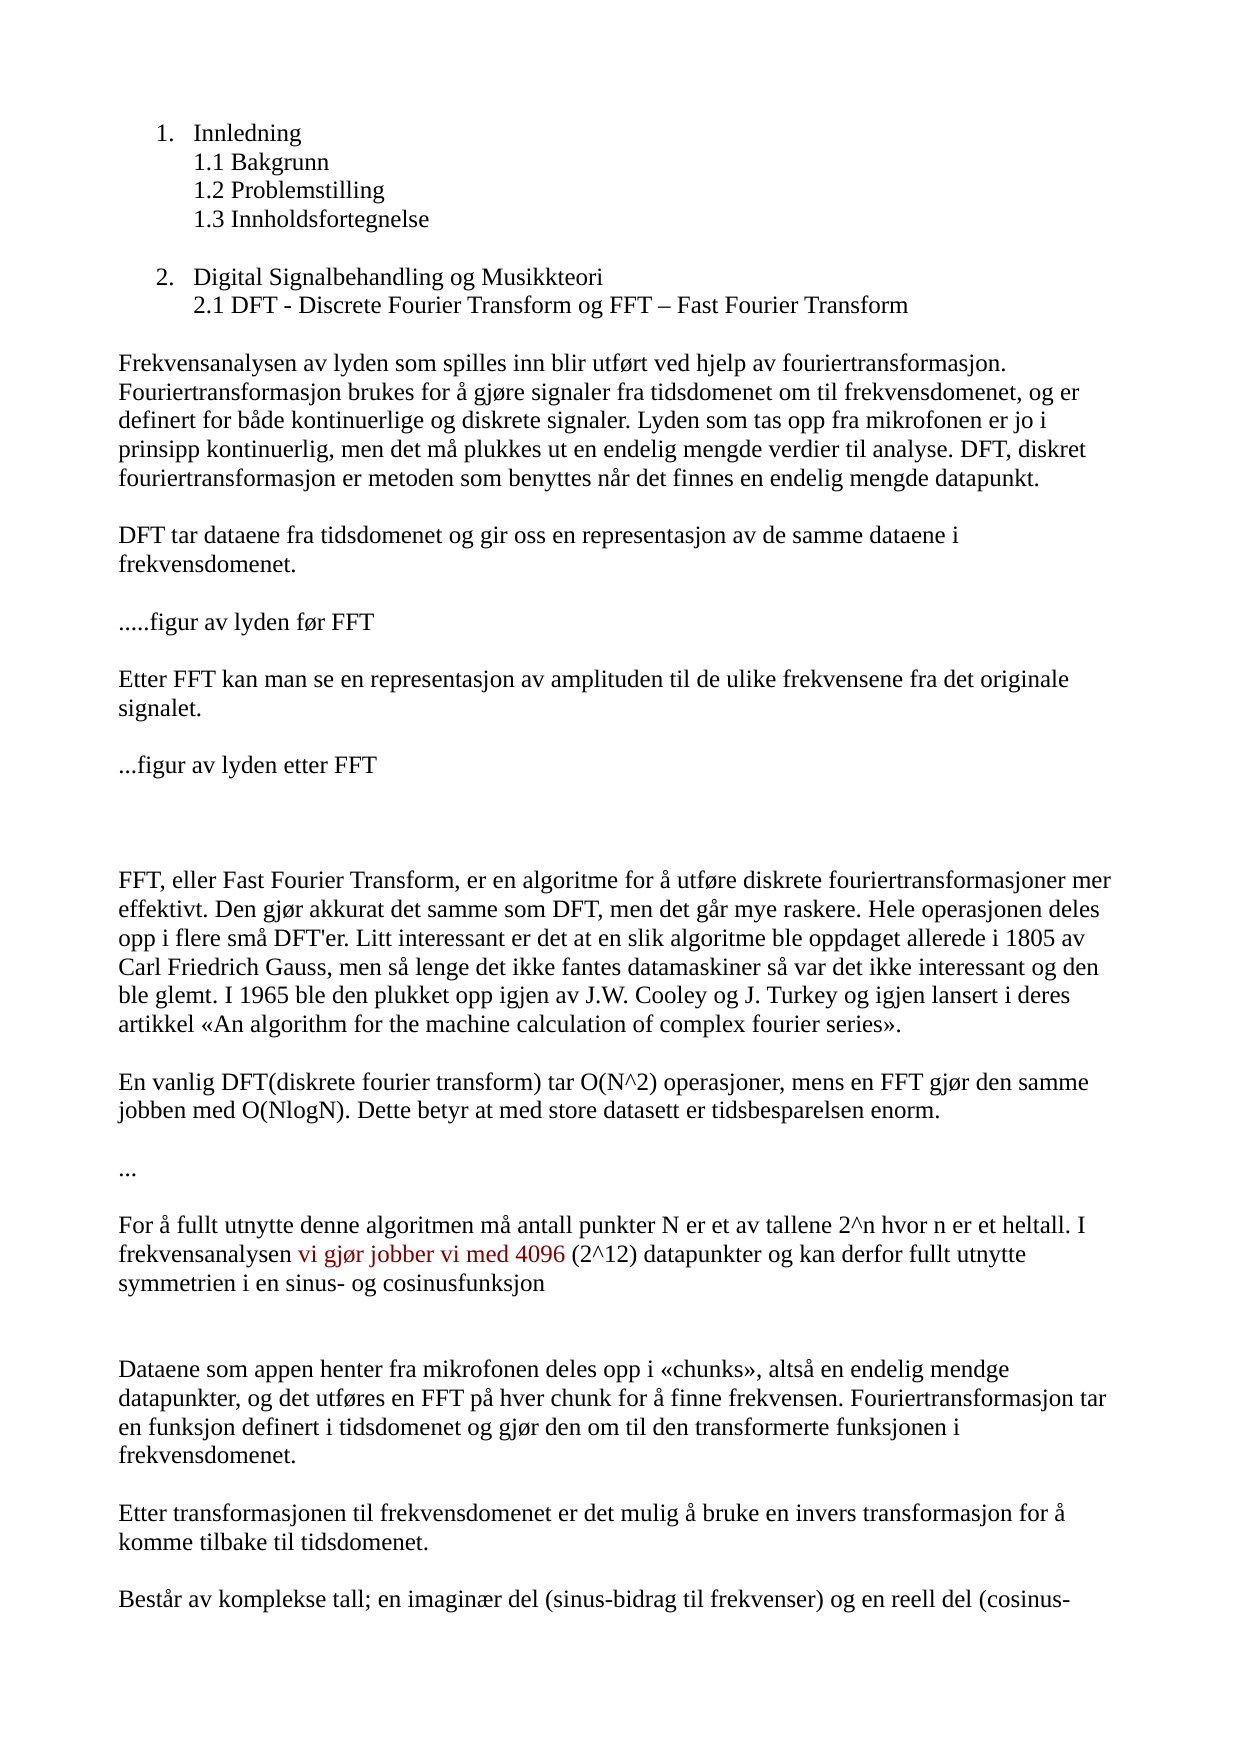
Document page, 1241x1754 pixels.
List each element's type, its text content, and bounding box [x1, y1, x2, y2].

text ... [118, 1153, 1122, 1182]
text ...figur av lyden etter FFT [118, 751, 1122, 779]
text En vanlig DFT(diskrete fourier transform) tar O(N^2) operasjoner, mens en FFT gjør den samme jobben med O(NlogN). Dette betyr at med store datasett er tidsbesparelsen enorm. [118, 1067, 1122, 1124]
list 2.1 DFT - Discrete Fourier Transform og FFT – Fast Fourier Transform [156, 291, 1122, 319]
text Består av komplekse tall; en imaginær del (sinus-bidrag til frekvenser) og en reell del (cosinus- [118, 1584, 1122, 1613]
text DFT tar dataene fra tidsdomenet og gir oss en representasjon av de samme dataene i frekvensdomenet. [118, 521, 1122, 578]
text Etter transformasjonen til frekvensdomenet er det mulig å bruke en invers transformasjon for å komme tilbake til tidsdomenet. [118, 1498, 1122, 1556]
text Etter FFT kan man se en representasjon av amplituden til de ulike frekvensene fra det originale signalet. [118, 664, 1122, 722]
text FFT, eller Fast Fourier Transform, er en algoritme for å utføre diskrete fouriertransformasjoner mer effektivt. Den gjør akkurat det samme som DFT, men det går mye raskere. Hele operasjonen deles opp i flere små DFT'er. Litt interessant er det at en slik algoritme ble oppdaget allerede i 1805 av Carl Friedrich Gauss, men så lenge det ikke fantes datamaskiner så var det ikke interessant og den ble glemt. I 1965 ble den plukket opp igjen av J.W. Cooley og J. Turkey og igjen lansert i deres artikkel «An algorithm for the machine calculation of complex fourier series». [118, 866, 1122, 1038]
text For å fullt utnytte denne algoritmen må antall punkter N er et av tallene 2^n hvor n er et heltall. I frekvensanalysen vi gjør jobber vi med 4096 (2^12) datapunkter og kan derfor fullt utnytte symmetrien i en sinus- og cosinusfunksjon [118, 1211, 1122, 1297]
text Dataene som appen henter fra mikrofonen deles opp i «chunks», altså en endelig mendge datapunkter, og det utføres en FFT på hver chunk for å finne frekvensen. Fouriertransformasjon tar en funksjon definert i tidsdomenet og gjør den om til den transformerte funksjonen i frekvensdomenet. [118, 1354, 1122, 1469]
list 1.1 Bakgrunn [156, 147, 1122, 176]
list Digital Signalbehandling og Musikkteori [156, 262, 1122, 291]
text Frekvensanalysen av lyden som spilles inn blir utført ved hjelp av fouriertransformasjon. Fouriertransformasjon brukes for å gjøre signaler fra tidsdomenet om til frekvensdomenet, og er definert for både kontinuerlige og diskrete signaler. Lyden som tas opp fra mikrofonen er jo i prinsipp kontinuerlig, men det må plukkes ut en endelig mengde verdier til analyse. DFT, diskret fouriertransformasjon er metoden som benyttes når det finnes en endelig mengde datapunkt. [118, 348, 1122, 492]
list Innledning [156, 118, 1122, 147]
list 1.3 Innholdsfortegnelse [156, 204, 1122, 233]
text .....figur av lyden før FFT [118, 607, 1122, 636]
list 1.2 Problemstilling [156, 176, 1122, 204]
